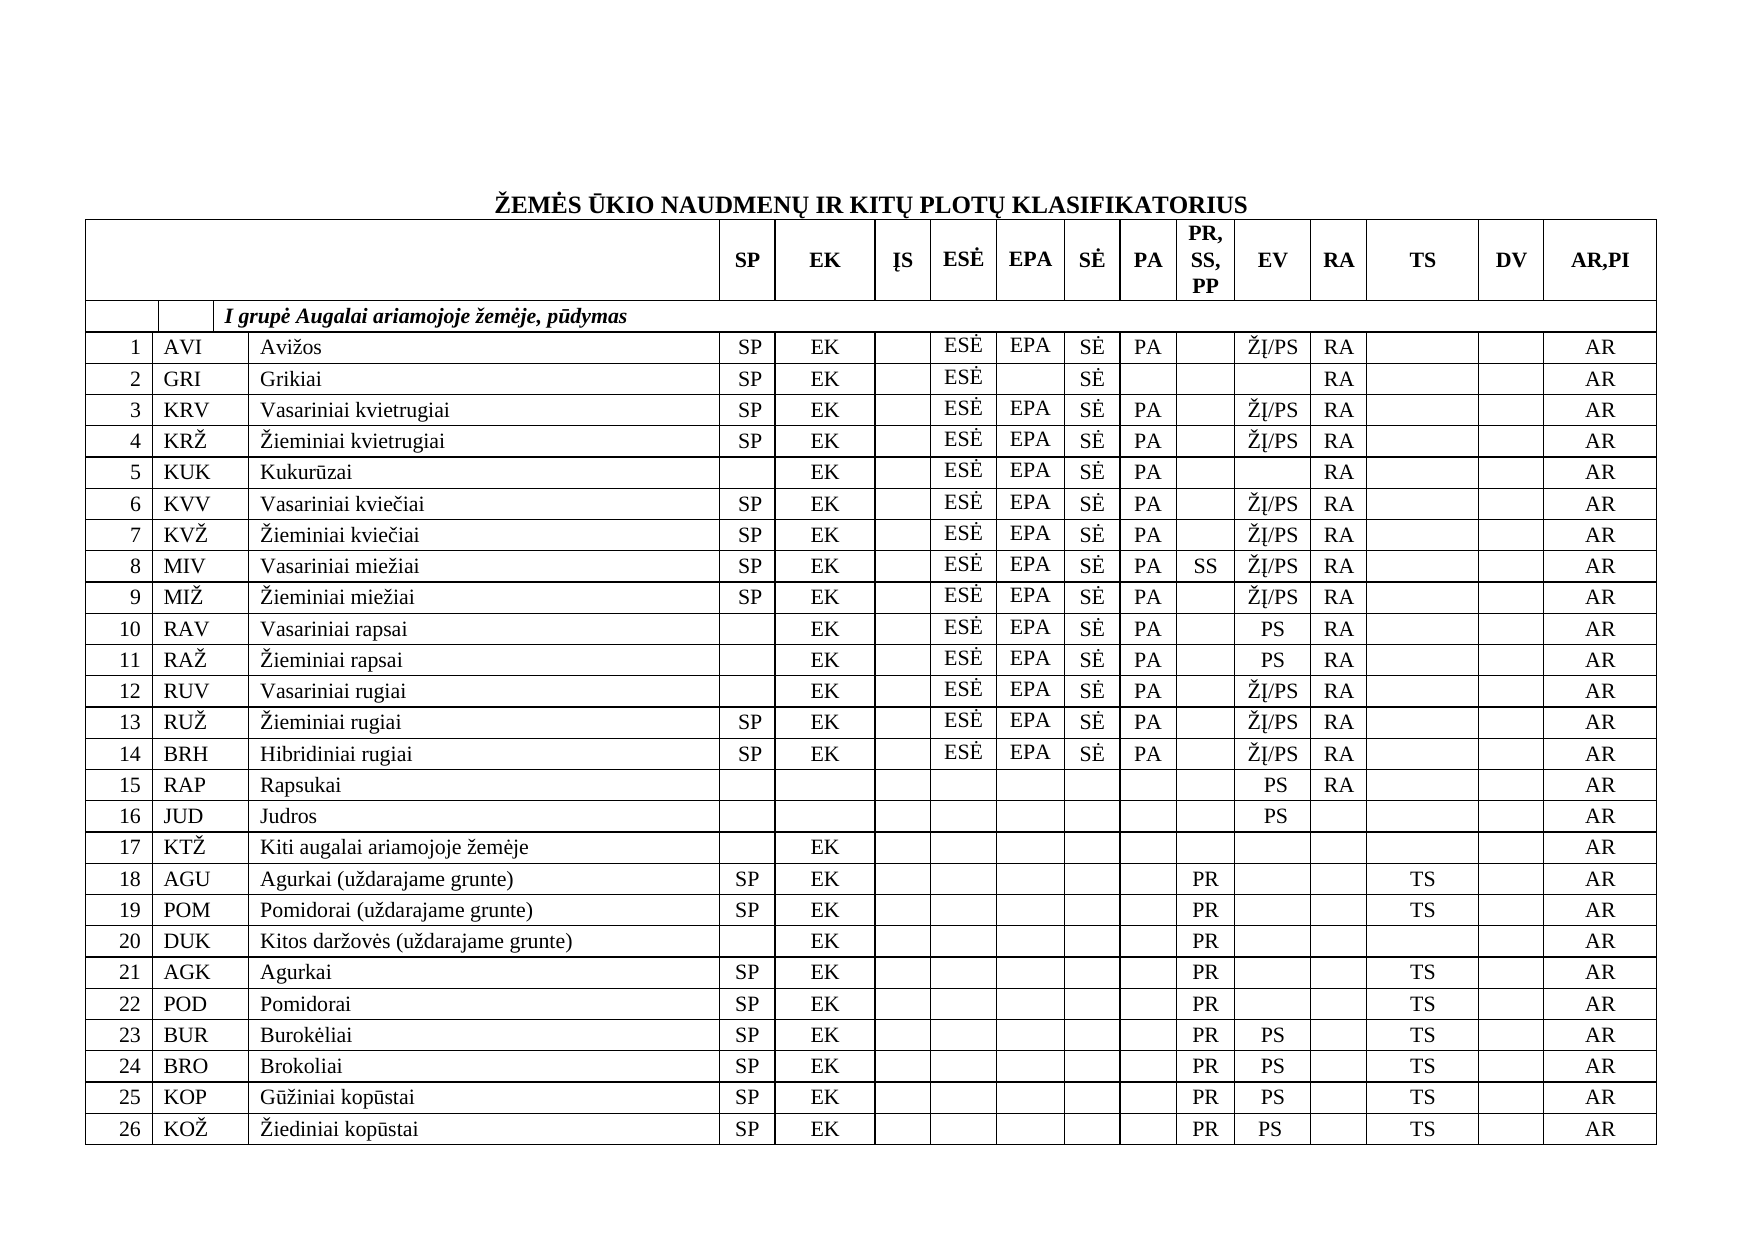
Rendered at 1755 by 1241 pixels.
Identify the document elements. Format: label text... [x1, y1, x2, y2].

table_cell SP [720, 1114, 774, 1144]
table_cell RA [1311, 551, 1366, 581]
table_cell [1479, 520, 1543, 550]
table_cell MIŽ [153, 583, 248, 613]
table_cell [1177, 489, 1234, 519]
table_cell ESĖ [931, 614, 996, 644]
table_cell RA [1311, 676, 1366, 706]
table_cell [1177, 333, 1234, 363]
table_cell EK [776, 395, 874, 425]
table_cell 24 [86, 1051, 152, 1081]
table_cell PA [1121, 645, 1176, 675]
table_cell EPA [997, 395, 1064, 425]
table_cell PR [1177, 926, 1234, 956]
table_cell EK [776, 364, 874, 394]
table_cell [1121, 926, 1176, 956]
table_cell ESĖ [931, 739, 996, 769]
table_cell Vasariniai rugiai [249, 676, 719, 706]
table_cell AR [1544, 395, 1656, 425]
table_cell [1367, 520, 1478, 550]
table_cell KOP [153, 1083, 248, 1113]
table_cell DUK [153, 926, 248, 956]
table_cell ESĖ [931, 708, 996, 738]
table_cell PR [1177, 989, 1234, 1019]
table_cell SS [1177, 551, 1234, 581]
table_cell Pomidorai [249, 989, 719, 1019]
table_cell [776, 801, 874, 831]
table_cell BRH [153, 739, 248, 769]
table_cell PR [1177, 895, 1234, 925]
table_cell EK [776, 926, 874, 956]
table_cell [997, 1020, 1064, 1050]
table_cell [1479, 426, 1543, 456]
table_cell [1367, 489, 1478, 519]
table_cell Agurkai (uždarajame grunte) [249, 864, 719, 894]
table_cell EK [776, 333, 874, 363]
table_cell [1367, 458, 1478, 488]
table_cell RA [1311, 645, 1366, 675]
table_cell [1065, 833, 1119, 863]
table_cell TS [1367, 958, 1478, 988]
table_cell KVŽ [153, 520, 248, 550]
table_cell GRI [153, 364, 248, 394]
table_cell [931, 1083, 996, 1113]
table_cell [1121, 833, 1176, 863]
table_cell RA [1311, 395, 1366, 425]
table_cell [1235, 364, 1310, 394]
table_cell RA [1311, 458, 1366, 488]
table_cell [1311, 833, 1366, 863]
table_cell [1479, 1051, 1543, 1081]
table_cell EK [776, 458, 874, 488]
table_cell SP [720, 1051, 774, 1081]
table_header DV [1479, 220, 1543, 300]
table_cell EK [776, 551, 874, 581]
table_cell ŽĮ/PS [1235, 739, 1310, 769]
table_cell PR [1177, 1051, 1234, 1081]
table_cell [1479, 864, 1543, 894]
table_cell AR [1544, 520, 1656, 550]
table_cell [1479, 645, 1543, 675]
table_cell SP [720, 583, 774, 613]
table_cell [1479, 895, 1543, 925]
table_cell SP [720, 1083, 774, 1113]
table_cell ŽĮ/PS [1235, 708, 1310, 738]
text ŽEMĖS ŪKIO NAUDMENŲ IR KITŲ PLOTŲ KLASIFIKATORIUS [118, 190, 1624, 219]
table_cell BRO [153, 1051, 248, 1081]
table_cell [876, 333, 930, 363]
table_cell ŽĮ/PS [1235, 489, 1310, 519]
table_cell AGK [153, 958, 248, 988]
table_cell SP [720, 989, 774, 1019]
table_cell [720, 645, 774, 675]
table_cell KRŽ [153, 426, 248, 456]
table_cell 1 [86, 333, 152, 363]
table_cell Grikiai [249, 364, 719, 394]
table_cell [876, 770, 930, 800]
table_cell SĖ [1065, 520, 1119, 550]
table_cell AR [1544, 458, 1656, 488]
table_header AR,PI [1544, 220, 1656, 300]
table_cell [1367, 770, 1478, 800]
table_cell PR [1177, 1020, 1234, 1050]
table_cell EK [776, 1051, 874, 1081]
table_cell [159, 301, 213, 331]
table_cell EK [776, 708, 874, 738]
table_cell ESĖ [931, 364, 996, 394]
table_cell ŽĮ/PS [1235, 676, 1310, 706]
table_header ĮS [876, 220, 930, 300]
table_cell [997, 801, 1064, 831]
table_cell [1121, 895, 1176, 925]
table_cell SP [720, 333, 774, 363]
table_cell AR [1544, 645, 1656, 675]
table_cell 21 [86, 958, 152, 988]
table_cell [997, 364, 1064, 394]
table_cell AVI [153, 333, 248, 363]
table_cell AR [1544, 1020, 1656, 1050]
table_header [86, 220, 719, 300]
table_cell AR [1544, 614, 1656, 644]
table_cell [1311, 895, 1366, 925]
table_cell Vasariniai miežiai [249, 551, 719, 581]
table_cell AR [1544, 989, 1656, 1019]
table_cell 22 [86, 989, 152, 1019]
table_cell AR [1544, 864, 1656, 894]
table_cell [1367, 614, 1478, 644]
table_cell EK [776, 645, 874, 675]
table_cell [86, 301, 158, 331]
table_cell 6 [86, 489, 152, 519]
table_cell ESĖ [931, 551, 996, 581]
table_cell RA [1311, 614, 1366, 644]
table_cell [876, 583, 930, 613]
table_cell [1121, 958, 1176, 988]
table_header EK [776, 220, 874, 300]
table_cell BUR [153, 1020, 248, 1050]
table_cell [1065, 1083, 1119, 1113]
table_cell PS [1235, 614, 1310, 644]
table_cell SP [720, 895, 774, 925]
table_cell SĖ [1065, 333, 1119, 363]
table_cell [1235, 864, 1310, 894]
table_cell [1121, 801, 1176, 831]
table_cell [1479, 926, 1543, 956]
table_cell SP [720, 739, 774, 769]
table_cell [1367, 708, 1478, 738]
table_cell [876, 614, 930, 644]
table_cell AR [1544, 801, 1656, 831]
table_cell [1177, 395, 1234, 425]
table_cell RA [1311, 333, 1366, 363]
table_cell AR [1544, 426, 1656, 456]
table_header SP [720, 220, 774, 300]
table_cell [1479, 583, 1543, 613]
table_cell [1121, 864, 1176, 894]
table_cell ESĖ [931, 583, 996, 613]
table_cell [876, 1020, 930, 1050]
table_cell 15 [86, 770, 152, 800]
table_cell SĖ [1065, 364, 1119, 394]
table_cell [1367, 739, 1478, 769]
table_cell Hibridiniai rugiai [249, 739, 719, 769]
table_cell [997, 895, 1064, 925]
table_cell ŽĮ/PS [1235, 333, 1310, 363]
table_cell [1311, 864, 1366, 894]
table_cell EPA [997, 739, 1064, 769]
table_cell [1065, 989, 1119, 1019]
table_cell AR [1544, 708, 1656, 738]
table_cell EPA [997, 676, 1064, 706]
table_cell AR [1544, 1114, 1656, 1144]
table_cell 8 [86, 551, 152, 581]
table_cell Gūžiniai kopūstai [249, 1083, 719, 1113]
table_cell AR [1544, 364, 1656, 394]
table_cell SP [720, 708, 774, 738]
table_cell EPA [997, 333, 1064, 363]
table_cell [1065, 864, 1119, 894]
table_cell [1121, 1114, 1176, 1144]
table_cell PS [1235, 770, 1310, 800]
table_cell [931, 926, 996, 956]
table_cell [1479, 614, 1543, 644]
table_cell POM [153, 895, 248, 925]
table_cell AR [1544, 926, 1656, 956]
table_cell AR [1544, 489, 1656, 519]
table_cell AGU [153, 864, 248, 894]
table_cell [1065, 1051, 1119, 1081]
table_cell [1311, 1020, 1366, 1050]
table_cell TS [1367, 1051, 1478, 1081]
table_cell [1479, 801, 1543, 831]
table_cell ESĖ [931, 395, 996, 425]
table_cell PS [1235, 1114, 1310, 1144]
table_cell PS [1235, 801, 1310, 831]
table_cell SĖ [1065, 676, 1119, 706]
table_cell [931, 801, 996, 831]
table_header PA [1121, 220, 1176, 300]
table_cell TS [1367, 1083, 1478, 1113]
table_cell EK [776, 833, 874, 863]
table_cell [876, 645, 930, 675]
table_cell EK [776, 614, 874, 644]
table_cell SP [720, 364, 774, 394]
table_cell RA [1311, 708, 1366, 738]
table_cell AR [1544, 1083, 1656, 1113]
table_cell Žieminiai miežiai [249, 583, 719, 613]
table_cell [1121, 989, 1176, 1019]
table_cell TS [1367, 989, 1478, 1019]
table_cell RA [1311, 426, 1366, 456]
table_cell [1479, 1114, 1543, 1144]
table_cell [876, 864, 930, 894]
table_cell 16 [86, 801, 152, 831]
table_cell SĖ [1065, 458, 1119, 488]
table_cell [1479, 833, 1543, 863]
table_cell [1367, 333, 1478, 363]
table_cell EK [776, 958, 874, 988]
table_cell [720, 770, 774, 800]
table_cell [776, 770, 874, 800]
table_cell SĖ [1065, 489, 1119, 519]
table_cell [1311, 1083, 1366, 1113]
table_cell [997, 864, 1064, 894]
table_cell KVV [153, 489, 248, 519]
table_cell 13 [86, 708, 152, 738]
table_cell [720, 676, 774, 706]
table_cell TS [1367, 1114, 1478, 1144]
table_cell PS [1235, 1020, 1310, 1050]
table_cell Kitos daržovės (uždarajame grunte) [249, 926, 719, 956]
table_cell [931, 1020, 996, 1050]
table_cell AR [1544, 551, 1656, 581]
table_cell [720, 801, 774, 831]
table_cell 14 [86, 739, 152, 769]
table_cell RAŽ [153, 645, 248, 675]
table_cell Judros [249, 801, 719, 831]
table_cell Pomidorai (uždarajame grunte) [249, 895, 719, 925]
table_cell [1121, 1051, 1176, 1081]
table_cell [876, 458, 930, 488]
table_cell [1479, 739, 1543, 769]
table_cell PR [1177, 958, 1234, 988]
table_cell PA [1121, 395, 1176, 425]
table_cell SP [720, 864, 774, 894]
table_cell ESĖ [931, 645, 996, 675]
table_cell PA [1121, 426, 1176, 456]
table_cell [997, 1083, 1064, 1113]
table_cell PR [1177, 1083, 1234, 1113]
table_cell RA [1311, 739, 1366, 769]
table_cell 17 [86, 833, 152, 863]
table_cell [997, 770, 1064, 800]
table_cell [876, 739, 930, 769]
table_cell 4 [86, 426, 152, 456]
table_cell AR [1544, 739, 1656, 769]
table_cell Avižos [249, 333, 719, 363]
table_cell [876, 1114, 930, 1144]
table_header EPA [997, 220, 1064, 300]
table_cell [931, 958, 996, 988]
table_cell [1177, 645, 1234, 675]
table_cell RUV [153, 676, 248, 706]
table_cell RA [1311, 583, 1366, 613]
table_cell [1367, 395, 1478, 425]
table_cell Vasariniai kviečiai [249, 489, 719, 519]
table_cell [1177, 614, 1234, 644]
table_cell PA [1121, 676, 1176, 706]
table_cell KUK [153, 458, 248, 488]
table_cell AR [1544, 676, 1656, 706]
table_cell [876, 551, 930, 581]
table_cell 5 [86, 458, 152, 488]
table_cell [876, 895, 930, 925]
table_cell [1235, 458, 1310, 488]
table_cell RA [1311, 364, 1366, 394]
table_cell 26 [86, 1114, 152, 1144]
table_cell EK [776, 739, 874, 769]
table_cell [931, 864, 996, 894]
table_header RA [1311, 220, 1366, 300]
table_cell Žiediniai kopūstai [249, 1114, 719, 1144]
table_cell SĖ [1065, 395, 1119, 425]
table_cell [1311, 926, 1366, 956]
table_cell EK [776, 1114, 874, 1144]
table_cell [876, 364, 930, 394]
table_cell PA [1121, 614, 1176, 644]
table_cell PA [1121, 583, 1176, 613]
table_cell EPA [997, 551, 1064, 581]
table_cell RAV [153, 614, 248, 644]
table_cell [1065, 1114, 1119, 1144]
table_cell SP [720, 395, 774, 425]
table_cell [1367, 926, 1478, 956]
table_cell [1065, 958, 1119, 988]
table_cell [1177, 833, 1234, 863]
table_cell PS [1235, 1083, 1310, 1113]
table_cell AR [1544, 770, 1656, 800]
table_cell PS [1235, 1051, 1310, 1081]
table_cell MIV [153, 551, 248, 581]
table_cell AR [1544, 895, 1656, 925]
table_cell EPA [997, 708, 1064, 738]
table_cell SĖ [1065, 583, 1119, 613]
table_cell [1311, 1051, 1366, 1081]
table_cell EK [776, 1083, 874, 1113]
table_cell [1367, 364, 1478, 394]
table_cell EK [776, 864, 874, 894]
table_cell [1479, 958, 1543, 988]
table_cell [876, 1083, 930, 1113]
table_cell 20 [86, 926, 152, 956]
table_cell [1367, 645, 1478, 675]
table_cell Vasariniai rapsai [249, 614, 719, 644]
table_cell [1479, 333, 1543, 363]
table_cell SP [720, 551, 774, 581]
table_cell [1235, 895, 1310, 925]
table_cell [931, 833, 996, 863]
table_cell EPA [997, 614, 1064, 644]
table_cell Vasariniai kvietrugiai [249, 395, 719, 425]
table_cell [931, 989, 996, 1019]
table_cell [876, 520, 930, 550]
table_cell [1177, 426, 1234, 456]
table_cell PA [1121, 333, 1176, 363]
table_cell RUŽ [153, 708, 248, 738]
table_cell [931, 895, 996, 925]
table_cell [876, 426, 930, 456]
table_cell 23 [86, 1020, 152, 1050]
table_cell [720, 614, 774, 644]
table_cell [1479, 458, 1543, 488]
table_cell [997, 833, 1064, 863]
table_cell [1065, 801, 1119, 831]
table_cell 18 [86, 864, 152, 894]
table_header TS [1367, 220, 1478, 300]
table_cell ESĖ [931, 676, 996, 706]
table_cell SĖ [1065, 708, 1119, 738]
table_cell AR [1544, 333, 1656, 363]
table_cell ESĖ [931, 426, 996, 456]
table_cell ŽĮ/PS [1235, 551, 1310, 581]
table_cell SP [720, 426, 774, 456]
table_cell [1311, 989, 1366, 1019]
table_cell EK [776, 895, 874, 925]
table_cell [876, 926, 930, 956]
table_cell ESĖ [931, 520, 996, 550]
table_cell Rapsukai [249, 770, 719, 800]
table_cell PA [1121, 520, 1176, 550]
table_cell SĖ [1065, 739, 1119, 769]
table_cell [876, 833, 930, 863]
table_cell [1479, 364, 1543, 394]
table_cell TS [1367, 864, 1478, 894]
table_cell [1479, 708, 1543, 738]
table_cell EPA [997, 520, 1064, 550]
table_cell ESĖ [931, 458, 996, 488]
table_cell 7 [86, 520, 152, 550]
table_cell JUD [153, 801, 248, 831]
table_cell [1065, 1020, 1119, 1050]
table_cell EPA [997, 489, 1064, 519]
table_cell [1235, 958, 1310, 988]
table_cell TS [1367, 1020, 1478, 1050]
table_cell [1121, 1083, 1176, 1113]
table_cell EK [776, 676, 874, 706]
table_cell [876, 958, 930, 988]
table_cell [1121, 1020, 1176, 1050]
table_cell KTŽ [153, 833, 248, 863]
table_cell AR [1544, 833, 1656, 863]
table_cell AR [1544, 1051, 1656, 1081]
table_cell [720, 926, 774, 956]
table_cell PA [1121, 739, 1176, 769]
table_header SĖ [1065, 220, 1119, 300]
table_cell [1177, 583, 1234, 613]
table_cell [1479, 489, 1543, 519]
table_cell [1177, 708, 1234, 738]
table_cell Žieminiai kviečiai [249, 520, 719, 550]
table_cell EK [776, 1020, 874, 1050]
table_cell [997, 989, 1064, 1019]
table_cell [1479, 1020, 1543, 1050]
table_cell [1367, 583, 1478, 613]
table_cell EPA [997, 458, 1064, 488]
table_cell PS [1235, 645, 1310, 675]
table_cell [876, 989, 930, 1019]
table_cell [876, 1051, 930, 1081]
table_cell SĖ [1065, 614, 1119, 644]
table_cell [1177, 739, 1234, 769]
table_cell EK [776, 583, 874, 613]
table_cell [876, 801, 930, 831]
table_cell POD [153, 989, 248, 1019]
table_cell EK [776, 520, 874, 550]
table_cell [720, 833, 774, 863]
table_cell [1177, 770, 1234, 800]
table_cell [997, 1114, 1064, 1144]
table_cell [1177, 458, 1234, 488]
table_cell 19 [86, 895, 152, 925]
table_cell [1121, 364, 1176, 394]
table_cell ESĖ [931, 333, 996, 363]
table_cell Brokoliai [249, 1051, 719, 1081]
table_cell Žieminiai kvietrugiai [249, 426, 719, 456]
table_cell RA [1311, 520, 1366, 550]
table_cell [1479, 989, 1543, 1019]
table_cell [876, 489, 930, 519]
table_header EV [1235, 220, 1310, 300]
table_cell ESĖ [931, 489, 996, 519]
table_cell Žieminiai rugiai [249, 708, 719, 738]
table_cell EPA [997, 426, 1064, 456]
table_cell RA [1311, 489, 1366, 519]
table_cell [1177, 801, 1234, 831]
table_cell KOŽ [153, 1114, 248, 1144]
table_cell [1121, 770, 1176, 800]
table_cell SĖ [1065, 426, 1119, 456]
table_cell PA [1121, 489, 1176, 519]
table_cell EPA [997, 583, 1064, 613]
table_cell 3 [86, 395, 152, 425]
table_cell 9 [86, 583, 152, 613]
table_cell 10 [86, 614, 152, 644]
table_cell SP [720, 520, 774, 550]
table_cell EK [776, 989, 874, 1019]
table_cell PA [1121, 708, 1176, 738]
table_cell [876, 676, 930, 706]
table_cell RA [1311, 770, 1366, 800]
table_cell SP [720, 489, 774, 519]
table_cell Burokėliai [249, 1020, 719, 1050]
table_cell ŽĮ/PS [1235, 426, 1310, 456]
table_cell ŽĮ/PS [1235, 520, 1310, 550]
table_cell [1311, 801, 1366, 831]
table_cell [1479, 770, 1543, 800]
table_cell [1367, 833, 1478, 863]
table_cell [1065, 895, 1119, 925]
table_cell [1479, 551, 1543, 581]
table_cell [876, 395, 930, 425]
table_cell [931, 1114, 996, 1144]
table_header PR, SS, PP [1177, 220, 1234, 300]
table_cell [876, 708, 930, 738]
table_cell SP [720, 1020, 774, 1050]
table_cell Kukurūzai [249, 458, 719, 488]
table_cell 25 [86, 1083, 152, 1113]
table_cell SĖ [1065, 551, 1119, 581]
table_cell [1479, 676, 1543, 706]
table_cell AR [1544, 583, 1656, 613]
table_cell PR [1177, 864, 1234, 894]
table_cell 11 [86, 645, 152, 675]
table_cell Agurkai [249, 958, 719, 988]
table_cell EK [776, 426, 874, 456]
table_cell [1235, 989, 1310, 1019]
table_cell [1065, 926, 1119, 956]
table_cell [1235, 926, 1310, 956]
table_cell [1367, 426, 1478, 456]
table_cell [720, 458, 774, 488]
table_cell [1177, 520, 1234, 550]
table_cell [1367, 676, 1478, 706]
table_cell [1479, 395, 1543, 425]
table_cell EK [776, 489, 874, 519]
table_cell EPA [997, 645, 1064, 675]
table_cell AR [1544, 958, 1656, 988]
table_cell PR [1177, 1114, 1234, 1144]
table_cell [1235, 833, 1310, 863]
table_cell ŽĮ/PS [1235, 395, 1310, 425]
table_header ESĖ [931, 220, 996, 300]
table_cell [1311, 1114, 1366, 1144]
table_cell [1367, 551, 1478, 581]
table_cell TS [1367, 895, 1478, 925]
table_cell [997, 958, 1064, 988]
table_cell 2 [86, 364, 152, 394]
table_cell I grupė Augalai ariamojoje žemėje, pūdymas [214, 301, 1656, 331]
table_cell [997, 1051, 1064, 1081]
table_cell [1065, 770, 1119, 800]
table_cell [1311, 958, 1366, 988]
table_cell [1367, 801, 1478, 831]
table_cell ŽĮ/PS [1235, 583, 1310, 613]
table_cell SĖ [1065, 645, 1119, 675]
table_cell KRV [153, 395, 248, 425]
table_cell [997, 926, 1064, 956]
table_cell [1177, 676, 1234, 706]
table_cell PA [1121, 458, 1176, 488]
table_cell Žieminiai rapsai [249, 645, 719, 675]
table_cell SP [720, 958, 774, 988]
table_cell [1479, 1083, 1543, 1113]
table_cell RAP [153, 770, 248, 800]
table_cell [1177, 364, 1234, 394]
table_cell PA [1121, 551, 1176, 581]
table_cell Kiti augalai ariamojoje žemėje [249, 833, 719, 863]
table_cell 12 [86, 676, 152, 706]
table_cell [931, 1051, 996, 1081]
table_cell [931, 770, 996, 800]
